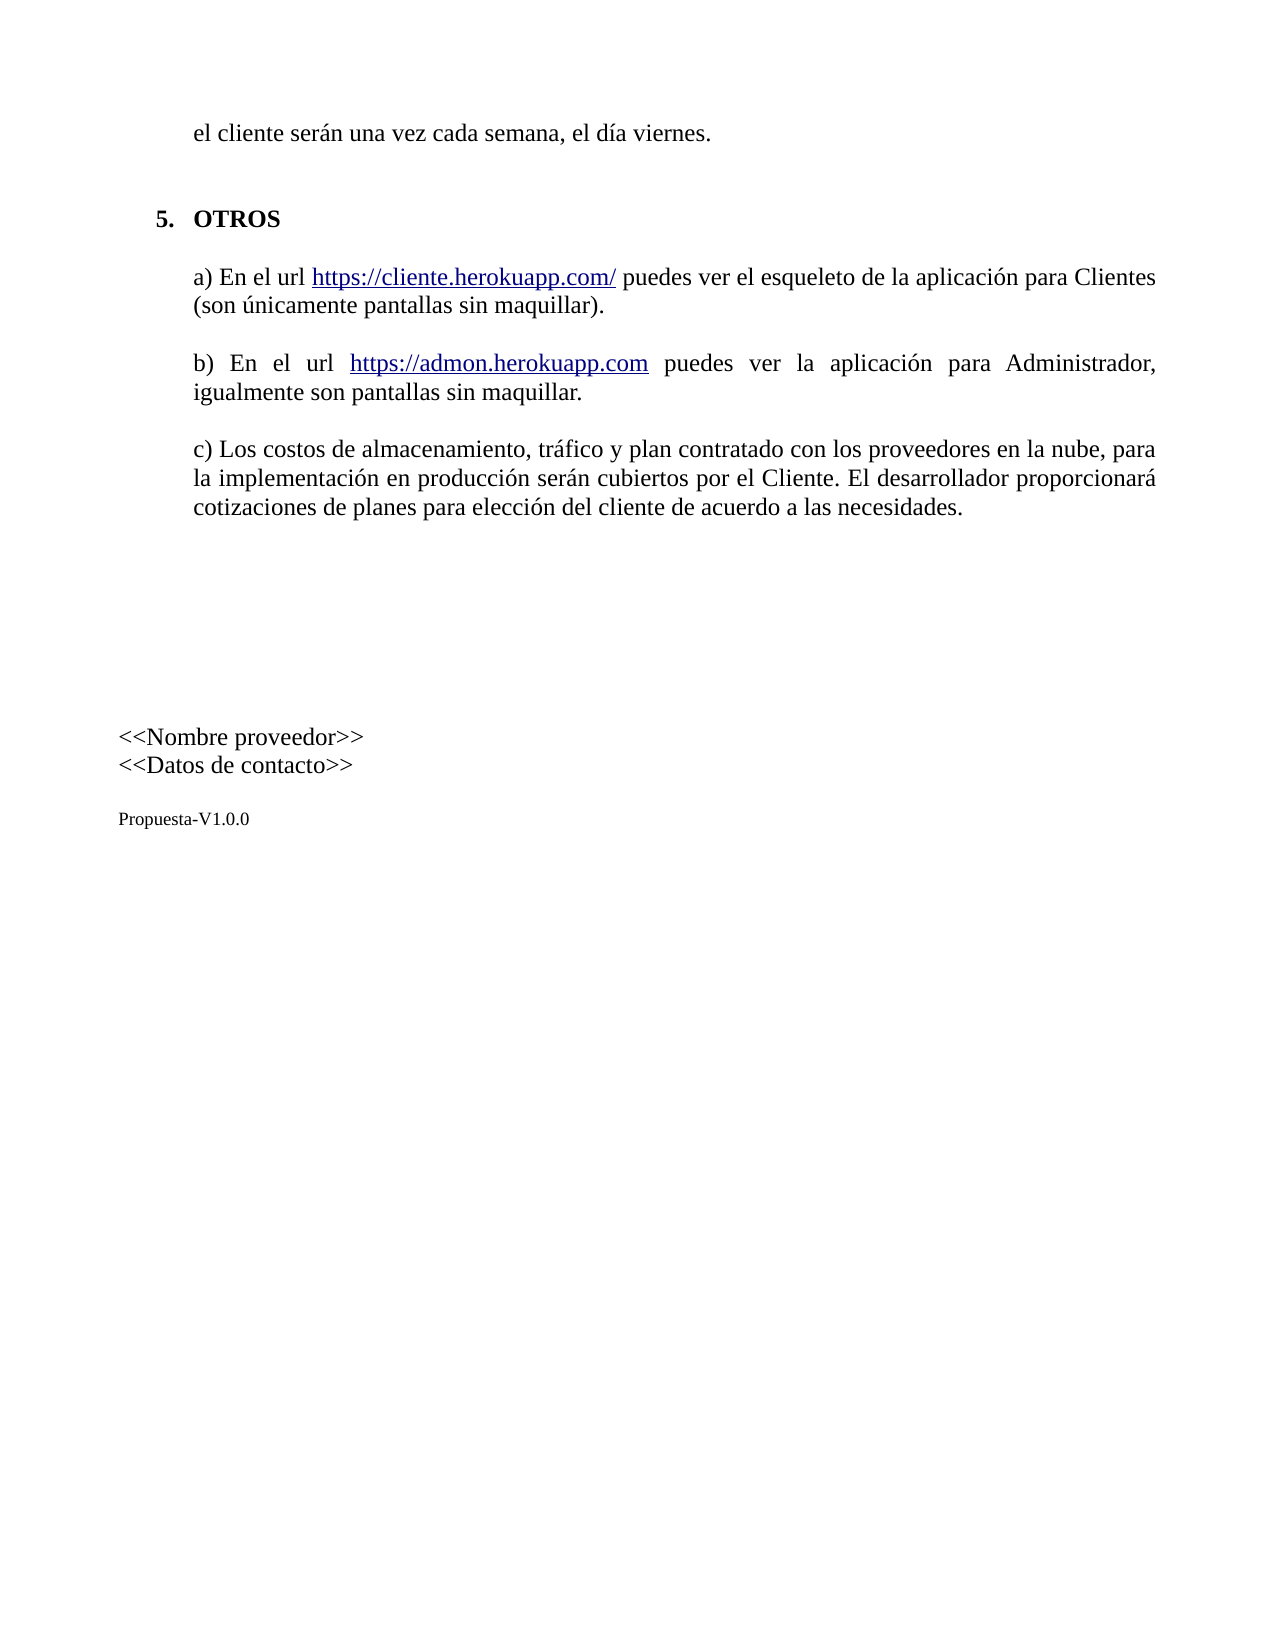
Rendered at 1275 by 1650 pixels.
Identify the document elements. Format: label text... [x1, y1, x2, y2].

list OTROS [156, 204, 1157, 233]
list b) En el url https://admon.herokuapp.com puedes ver la aplicación para Administrador, igualmente son pantallas sin maquillar. [156, 348, 1157, 406]
list c) Los costos de almacenamiento, tráfico y plan contratado con los proveedores en la nube, para la implementación en producción serán cubiertos por el Cliente. El desarrollador proporcionará cotizaciones de planes para elección del cliente de acuerdo a las necesidades. [156, 434, 1157, 521]
text <<Nombre proveedor>> [118, 722, 1157, 751]
list el cliente serán una vez cada semana, el día viernes. [156, 118, 1157, 147]
list a) En el url https://cliente.herokuapp.com/ puedes ver el esqueleto de la aplicación para Clientes (son únicamente pantallas sin maquillar). [156, 262, 1157, 319]
text Propuesta-V1.0.0 [118, 808, 1157, 830]
text <<Datos de contacto>> [118, 751, 1157, 779]
